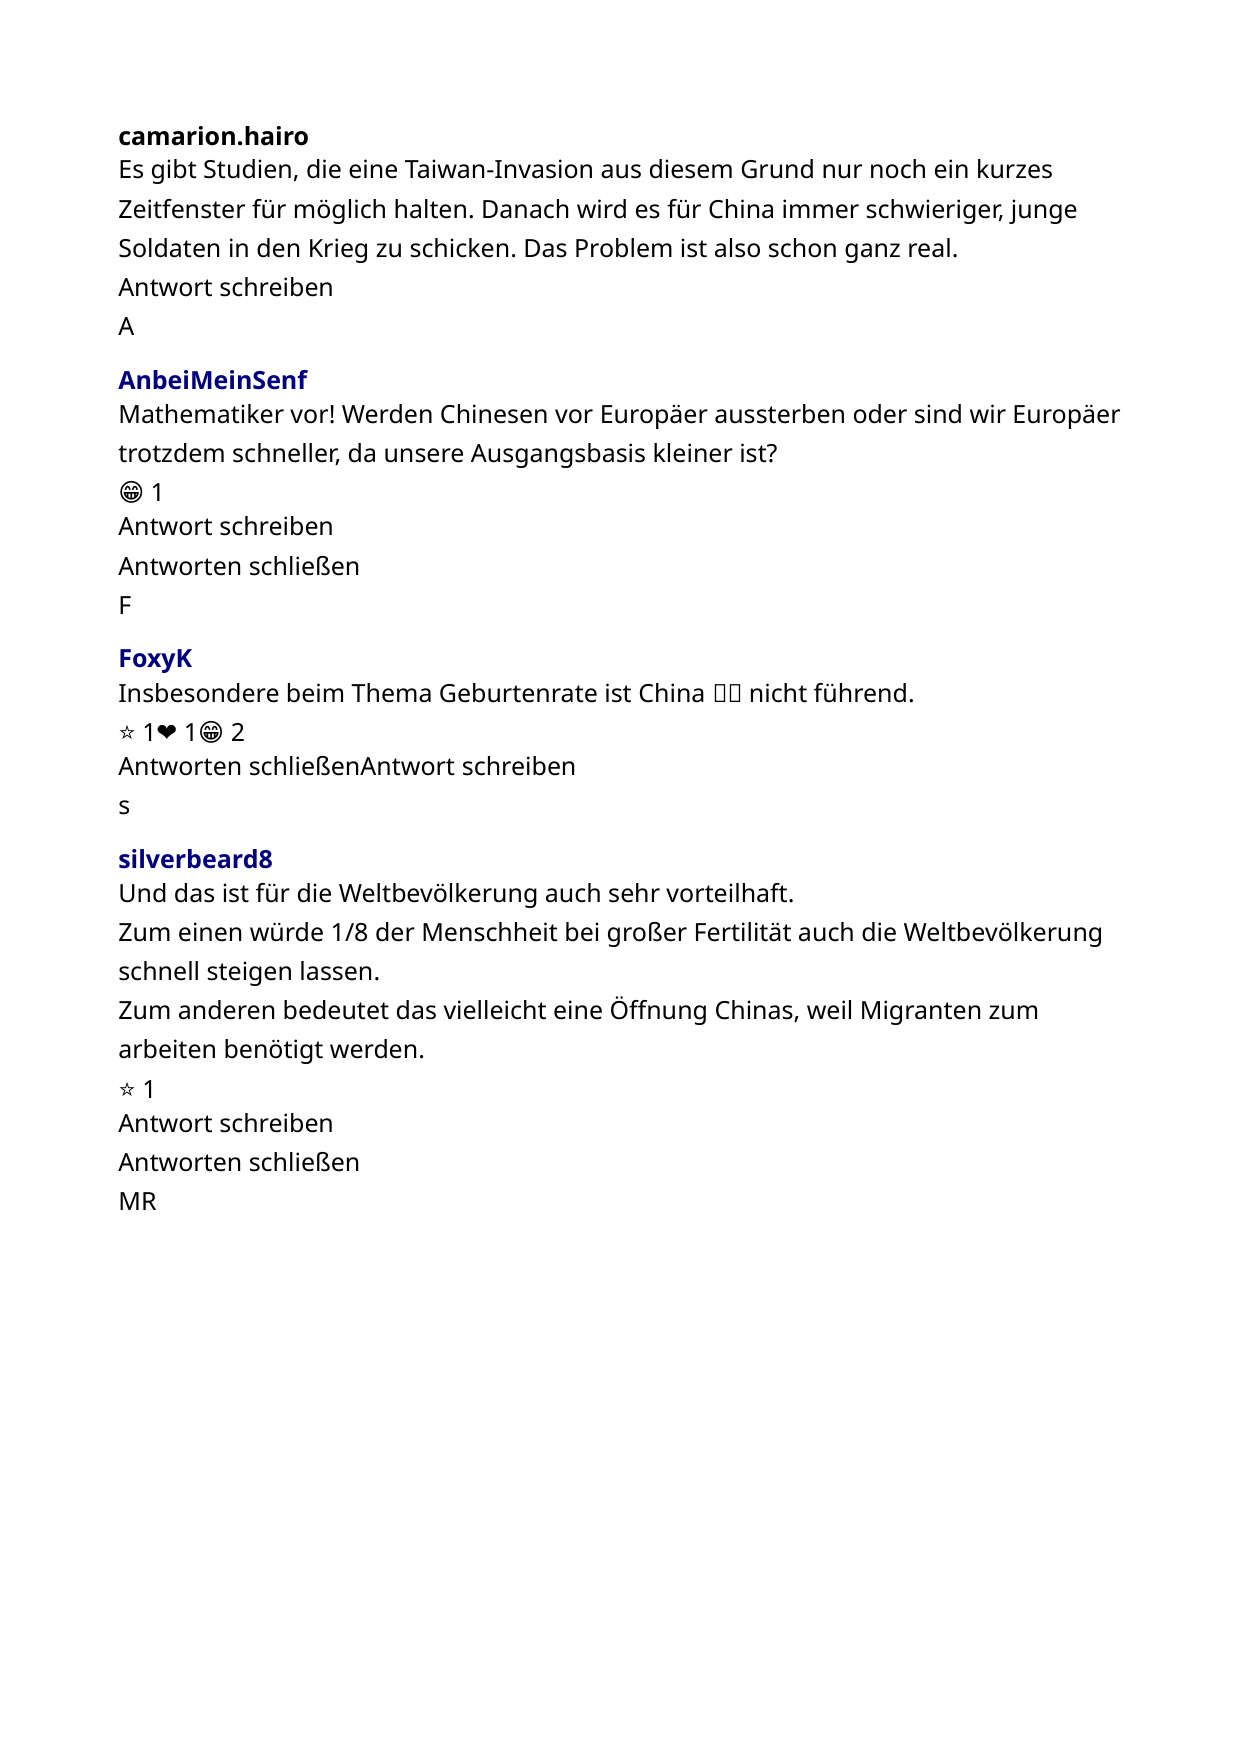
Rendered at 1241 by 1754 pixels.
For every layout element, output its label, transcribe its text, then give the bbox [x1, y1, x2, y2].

text Antworten schließenAntwort schreiben [118, 748, 1122, 782]
text Zum einen würde 1/8 der Menschheit bei großer Fertilität auch die Weltbevölkerung schnell steigen lassen. [118, 914, 1122, 988]
text Mathematiker vor! Werden Chinesen vor Europäer aussterben oder sind wir Europäer trotzdem schneller, da unsere Ausgangsbasis kleiner ist? [118, 397, 1122, 470]
text 😁 1 [118, 475, 1122, 509]
text Insbesondere beim Thema Geburtenrate ist China 🇨🇳 nicht führend. [118, 675, 1122, 709]
text Antwort schreiben [118, 509, 1122, 543]
text Zum anderen bedeutet das vielleicht eine Öffnung Chinas, weil Migranten zum arbeiten benötigt werden. [118, 993, 1122, 1066]
text Antworten schließen [118, 1144, 1122, 1178]
text ⭐️ 1❤️ 1😁 2 [118, 714, 1122, 748]
text MR [118, 1184, 1122, 1218]
text ⭐️ 1 [118, 1071, 1122, 1105]
text A [118, 309, 1122, 343]
text Antworten schließen [118, 548, 1122, 582]
text Antwort schreiben [118, 1105, 1122, 1139]
subtitle AnbeiMeinSenf [118, 363, 1122, 397]
text Antwort schreiben [118, 270, 1122, 304]
subtitle silverbeard8 [118, 841, 1122, 875]
subtitle camarion.hairo [118, 118, 1122, 152]
text Es gibt Studien, die eine Taiwan-Invasion aus diesem Grund nur noch ein kurzes Zeitfenster für möglich halten. Danach wird es für China immer schwieriger, junge Soldaten in den Krieg zu schicken. Das Problem ist also schon ganz real. [118, 152, 1122, 264]
text F [118, 587, 1122, 621]
text Und das ist für die Weltbevölkerung auch sehr vorteilhaft. [118, 875, 1122, 909]
text s [118, 788, 1122, 822]
subtitle FoxyK [118, 641, 1122, 675]
